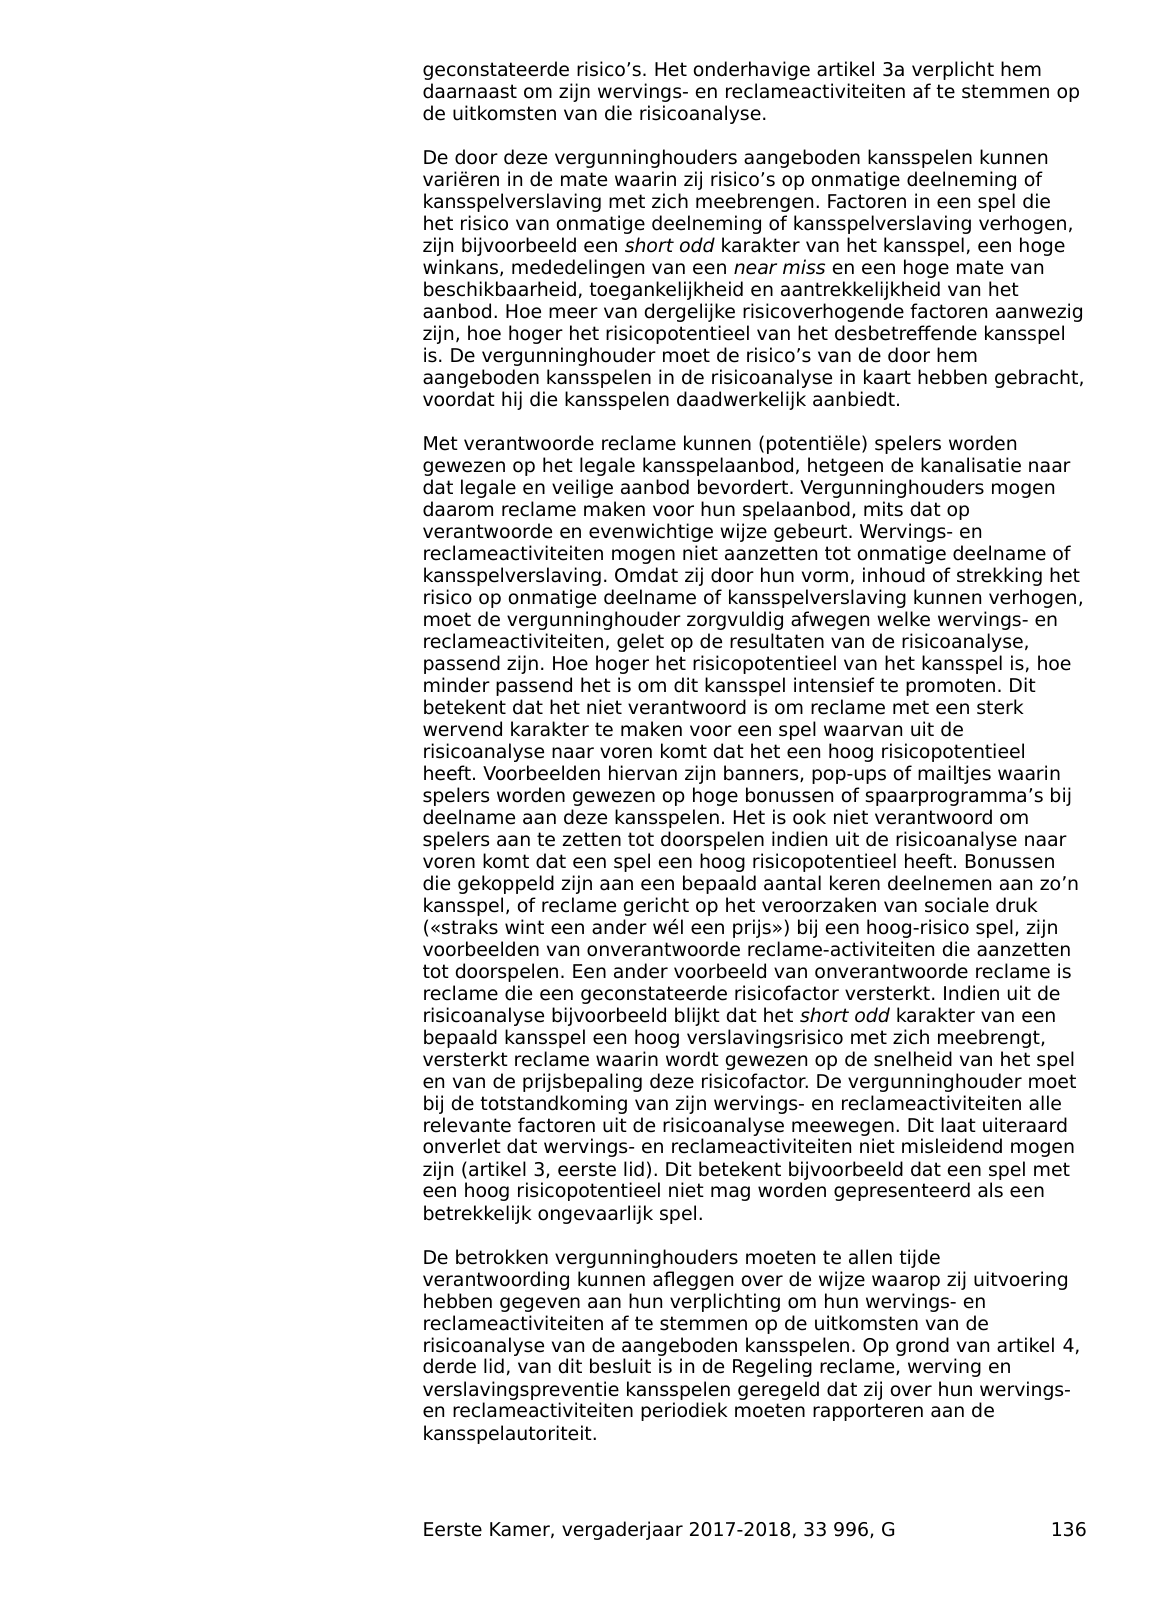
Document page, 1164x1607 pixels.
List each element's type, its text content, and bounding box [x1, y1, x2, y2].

text De door deze vergunninghouders aangeboden kansspelen kunnen variëren in de mate waarin zij risico’s op onmatige deelneming of kansspelverslaving met zich meebrengen. Factoren in een spel die het risico van onmatige deelneming of kansspelverslaving verhogen, zijn bijvoorbeeld een short odd karakter van het kansspel, een hoge winkans, mededelingen van een near miss en een hoge mate van beschikbaarheid, toegankelijkheid en aantrekkelijkheid van het aanbod. Hoe meer van dergelijke risicoverhogende factoren aanwezig zijn, hoe hoger het risicopotentieel van het desbetreffende kansspel is. De vergunninghouder moet de risico’s van de door hem aangeboden kansspelen in de risicoanalyse in kaart hebben gebracht, voordat hij die kansspelen daadwerkelijk aanbiedt. [422, 147, 1087, 411]
text Met verantwoorde reclame kunnen (potentiële) spelers worden gewezen op het legale kansspelaanbod, hetgeen de kanalisatie naar dat legale en veilige aanbod bevordert. Vergunninghouders mogen daarom reclame maken voor hun spelaanbod, mits dat op verantwoorde en evenwichtige wijze gebeurt. Wervings- en reclameactiviteiten mogen niet aanzetten tot onmatige deelname of kansspelverslaving. Omdat zij door hun vorm, inhoud of strekking het risico op onmatige deelname of kansspelverslaving kunnen verhogen, moet de vergunninghouder zorgvuldig afwegen welke wervings- en reclameactiviteiten, gelet op de resultaten van de risicoanalyse, passend zijn. Hoe hoger het risicopotentieel van het kansspel is, hoe minder passend het is om dit kansspel intensief te promoten. Dit betekent dat het niet verantwoord is om reclame met een sterk wervend karakter te maken voor een spel waarvan uit de risicoanalyse naar voren komt dat het een hoog risicopotentieel heeft. Voorbeelden hiervan zijn banners, pop-ups of mailtjes waarin spelers worden gewezen op hoge bonussen of spaarprogramma’s bij deelname aan deze kansspelen. Het is ook niet verantwoord om spelers aan te zetten tot doorspelen indien uit de risicoanalyse naar voren komt dat een spel een hoog risicopotentieel heeft. Bonussen die gekoppeld zijn aan een bepaald aantal keren deelnemen aan zo’n kansspel, of reclame gericht op het veroorzaken van sociale druk («straks wint een ander wél een prijs») bij een hoog-risico spel, zijn voorbeelden van onverantwoorde reclame-activiteiten die aanzetten tot doorspelen. Een ander voorbeeld van onverantwoorde reclame is reclame die een geconstateerde risicofactor versterkt. Indien uit de risicoanalyse bijvoorbeeld blijkt dat het short odd karakter van een bepaald kansspel een hoog verslavingsrisico met zich meebrengt, versterkt reclame waarin wordt gewezen op de snelheid van het spel en van de prijsbepaling deze risicofactor. De vergunninghouder moet bij de totstandkoming van zijn wervings- en reclameactiviteiten alle relevante factoren uit de risicoanalyse meewegen. Dit laat uiteraard onverlet dat wervings- en reclameactiviteiten niet misleidend mogen zijn (artikel 3, eerste lid). Dit betekent bijvoorbeeld dat een spel met een hoog risicopotentieel niet mag worden gepresenteerd als een betrekkelijk ongevaarlijk spel. [422, 433, 1087, 1224]
text geconstateerde risico’s. Het onderhavige artikel 3a verplicht hem daarnaast om zijn wervings- en reclameactiviteiten af te stemmen op de uitkomsten van die risicoanalyse. [422, 59, 1087, 125]
text De betrokken vergunninghouders moeten te allen tijde verantwoording kunnen afleggen over de wijze waarop zij uitvoering hebben gegeven aan hun verplichting om hun wervings- en reclameactiviteiten af te stemmen op de uitkomsten van de risicoanalyse van de aangeboden kansspelen. Op grond van artikel 4, derde lid, van dit besluit is in de Regeling reclame, werving en verslavingspreventie kansspelen geregeld dat zij over hun wervings- en reclameactiviteiten periodiek moeten rapporteren aan de kansspelautoriteit. [422, 1247, 1087, 1444]
